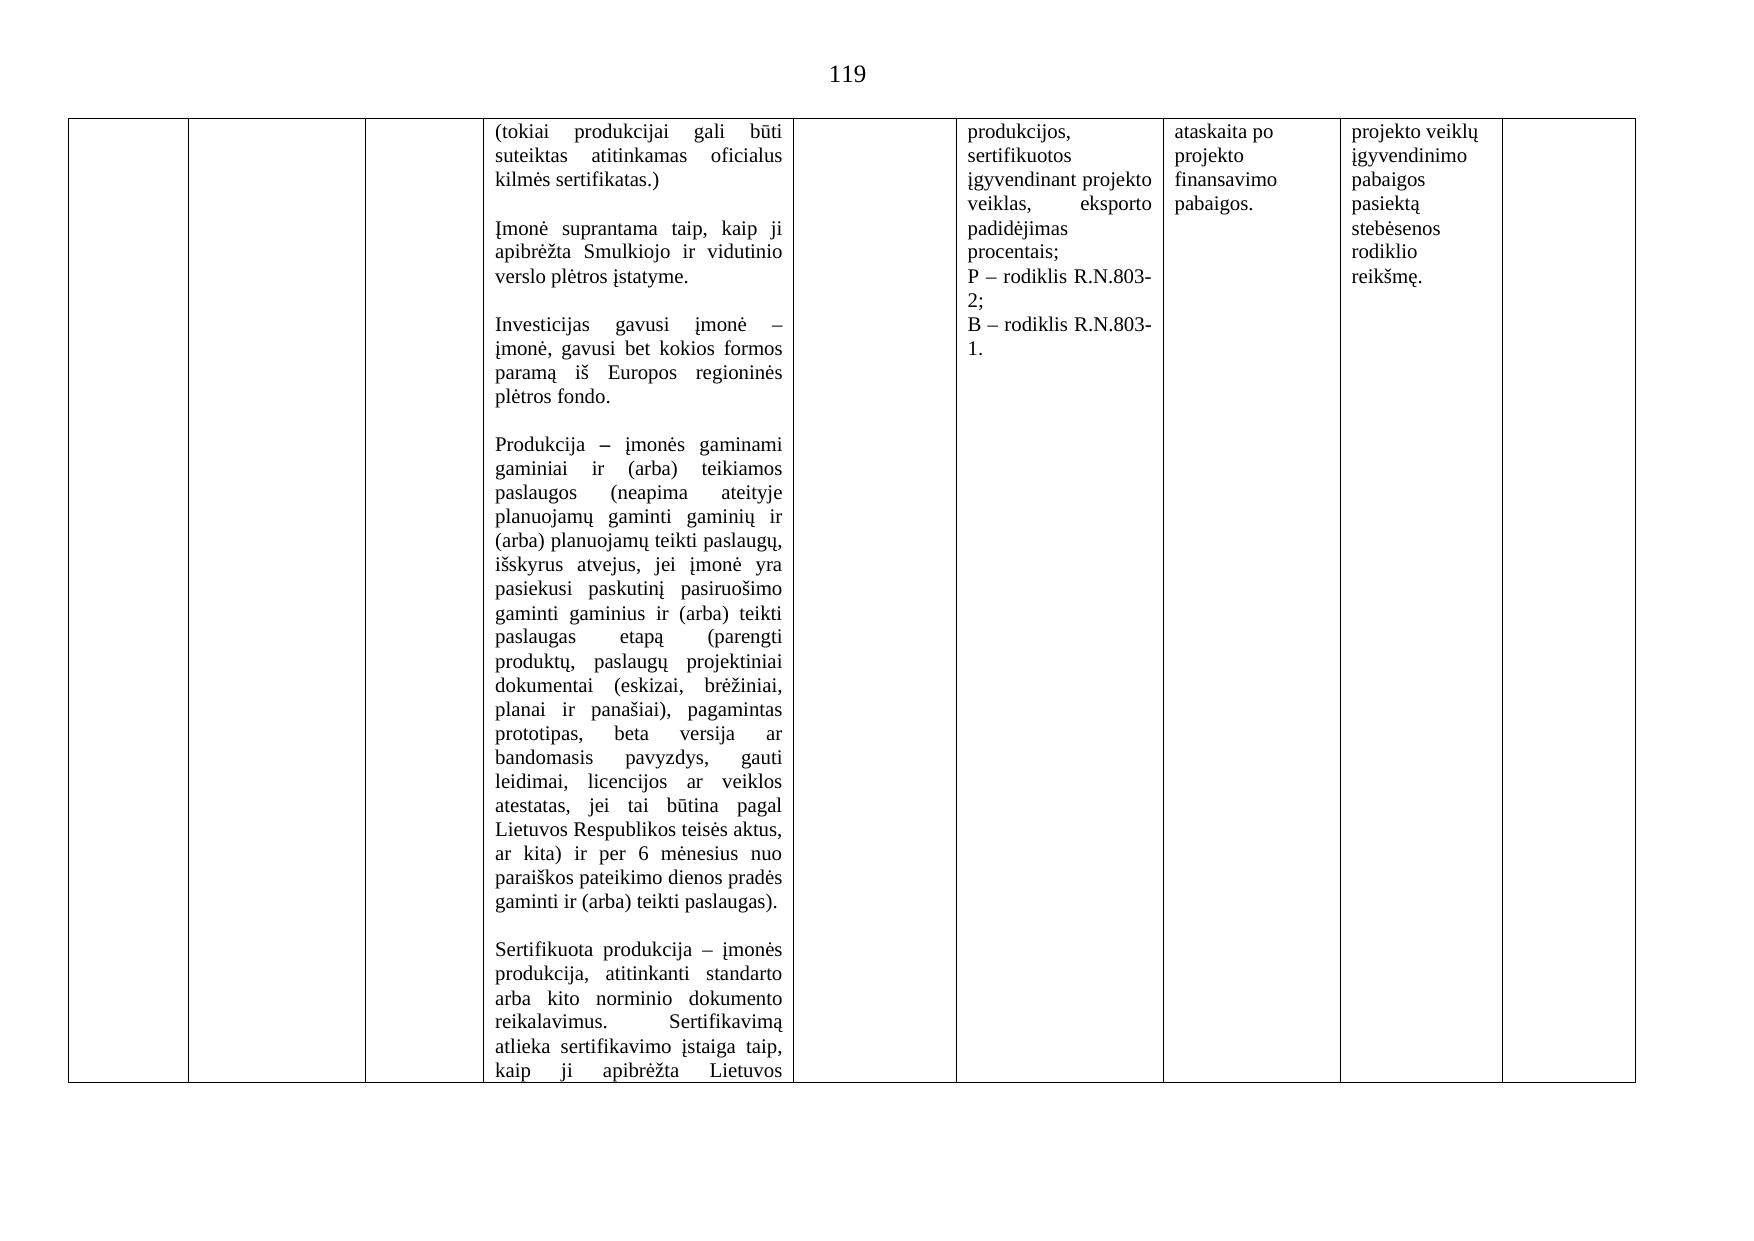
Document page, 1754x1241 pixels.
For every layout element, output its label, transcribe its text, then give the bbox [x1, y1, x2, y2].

table_cell ataskaita po projekto finansavimo pabaigos. [1164, 119, 1340, 1082]
table_cell produkcijos, sertifikuotos įgyvendinant projekto veiklas, eksporto padidėjimas procentais; P – rodiklis R.N.803-2; B – rodiklis R.N.803-1. [957, 119, 1163, 1082]
table_cell [794, 119, 956, 1082]
table_cell [1503, 119, 1635, 1082]
table_cell [69, 119, 188, 1082]
table_cell projekto veiklų įgyvendinimo pabaigos pasiektą stebėsenos rodiklio reikšmę. [1341, 119, 1502, 1082]
table_cell [189, 119, 365, 1082]
table_cell [366, 119, 483, 1082]
table_cell (tokiai produkcijai gali būti suteiktas atitinkamas oficialus kilmės sertifikatas.) Įmonė suprantama taip, kaip ji apibrėžta Smulkiojo ir vidutinio verslo plėtros įstatyme. Investicijas gavusi įmonė – įmonė, gavusi bet kokios formos paramą iš Europos regioninės plėtros fondo. Produkcija – įmonės gaminami gaminiai ir (arba) teikiamos paslaugos (neapima ateityje planuojamų gaminti gaminių ir (arba) planuojamų teikti paslaugų, išskyrus atvejus, jei įmonė yra pasiekusi paskutinį pasiruošimo gaminti gaminius ir (arba) teikti paslaugas etapą (parengti produktų, paslaugų projektiniai dokumentai (eskizai, brėžiniai, planai ir panašiai), pagamintas prototipas, beta versija ar bandomasis pavyzdys, gauti leidimai, licencijos ar veiklos atestatas, jei tai būtina pagal Lietuvos Respublikos teisės aktus, ar kita) ir per 6 mėnesius nuo paraiškos pateikimo dienos pradės gaminti ir (arba) teikti paslaugas). Sertifikuota produkcija – įmonės produkcija, atitinkanti standarto arba kito norminio dokumento reikalavimus. Sertifikavimą atlieka sertifikavimo įstaiga taip, kaip ji apibrėžta Lietuvos [484, 119, 793, 1082]
